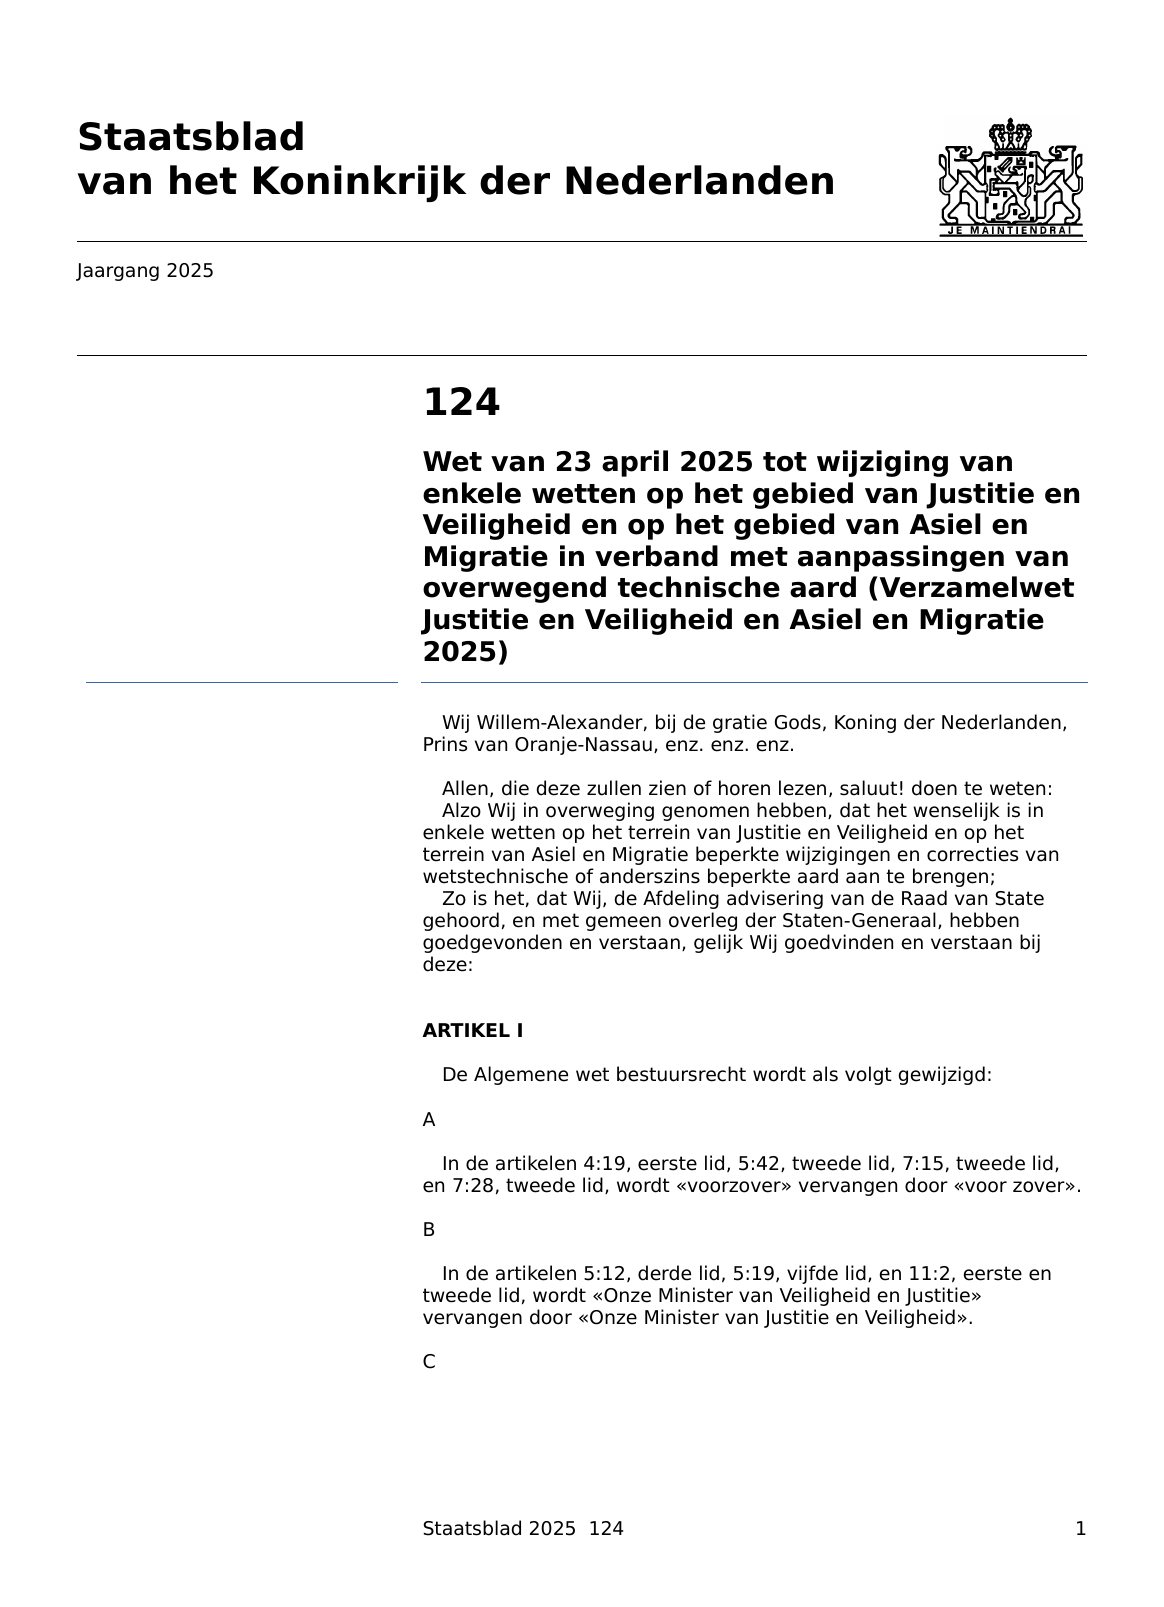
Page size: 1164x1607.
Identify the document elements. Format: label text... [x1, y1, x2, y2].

text Wet van 23 april 2025 tot wijziging van enkele wetten op het gebied van Justitie en Veiligheid en op het gebied van Asiel en Migratie in verband met aanpassingen van overwegend technische aard (Verzamelwet Justitie en Veiligheid en Asiel en Migratie 2025) [422, 447, 1087, 667]
text In de artikelen 5:12, derde lid, 5:19, vijfde lid, en 11:2, eerste en tweede lid, wordt «Onze Minister van Veiligheid en Justitie» vervangen door «Onze Minister van Justitie en Veiligheid». [422, 1263, 1087, 1329]
subtitle ARTIKEL I [422, 1020, 1087, 1042]
table_header [886, 100, 1087, 241]
text C [422, 1351, 1087, 1373]
text Zo is het, dat Wij, de Afdeling advisering van de Raad van State gehoord, en met gemeen overleg der Staten-Generaal, hebben goedgevonden en verstaan, gelijk Wij goedvinden en verstaan bij deze: [422, 888, 1087, 976]
picture [936, 115, 1087, 240]
text B [422, 1219, 1087, 1241]
text A [422, 1108, 1087, 1131]
table_cell Jaargang 2025 [77, 242, 1087, 355]
text Wij Willem-Alexander, bij de gratie Gods, Koning der Nederlanden, Prins van Oranje-Nassau, enz. enz. enz. [422, 712, 1087, 756]
text Alzo Wij in overweging genomen hebben, dat het wenselijk is in enkele wetten op het terrein van Justitie en Veiligheid en op het terrein van Asiel en Migratie beperkte wijzigingen en correcties van wetstechnische of anderszins beperkte aard aan te brengen; [422, 800, 1087, 888]
subtitle 124 [422, 381, 1087, 424]
text In de artikelen 4:19, eerste lid, 5:42, tweede lid, 7:15, tweede lid, en 7:28, tweede lid, wordt «voorzover» vervangen door «voor zover». [422, 1153, 1087, 1197]
table_header Staatsblad van het Koninkrijk der Nederlanden [77, 100, 886, 241]
text De Algemene wet bestuursrecht wordt als volgt gewijzigd: [422, 1064, 1087, 1086]
text Allen, die deze zullen zien of horen lezen, saluut! doen te weten: [422, 778, 1087, 800]
